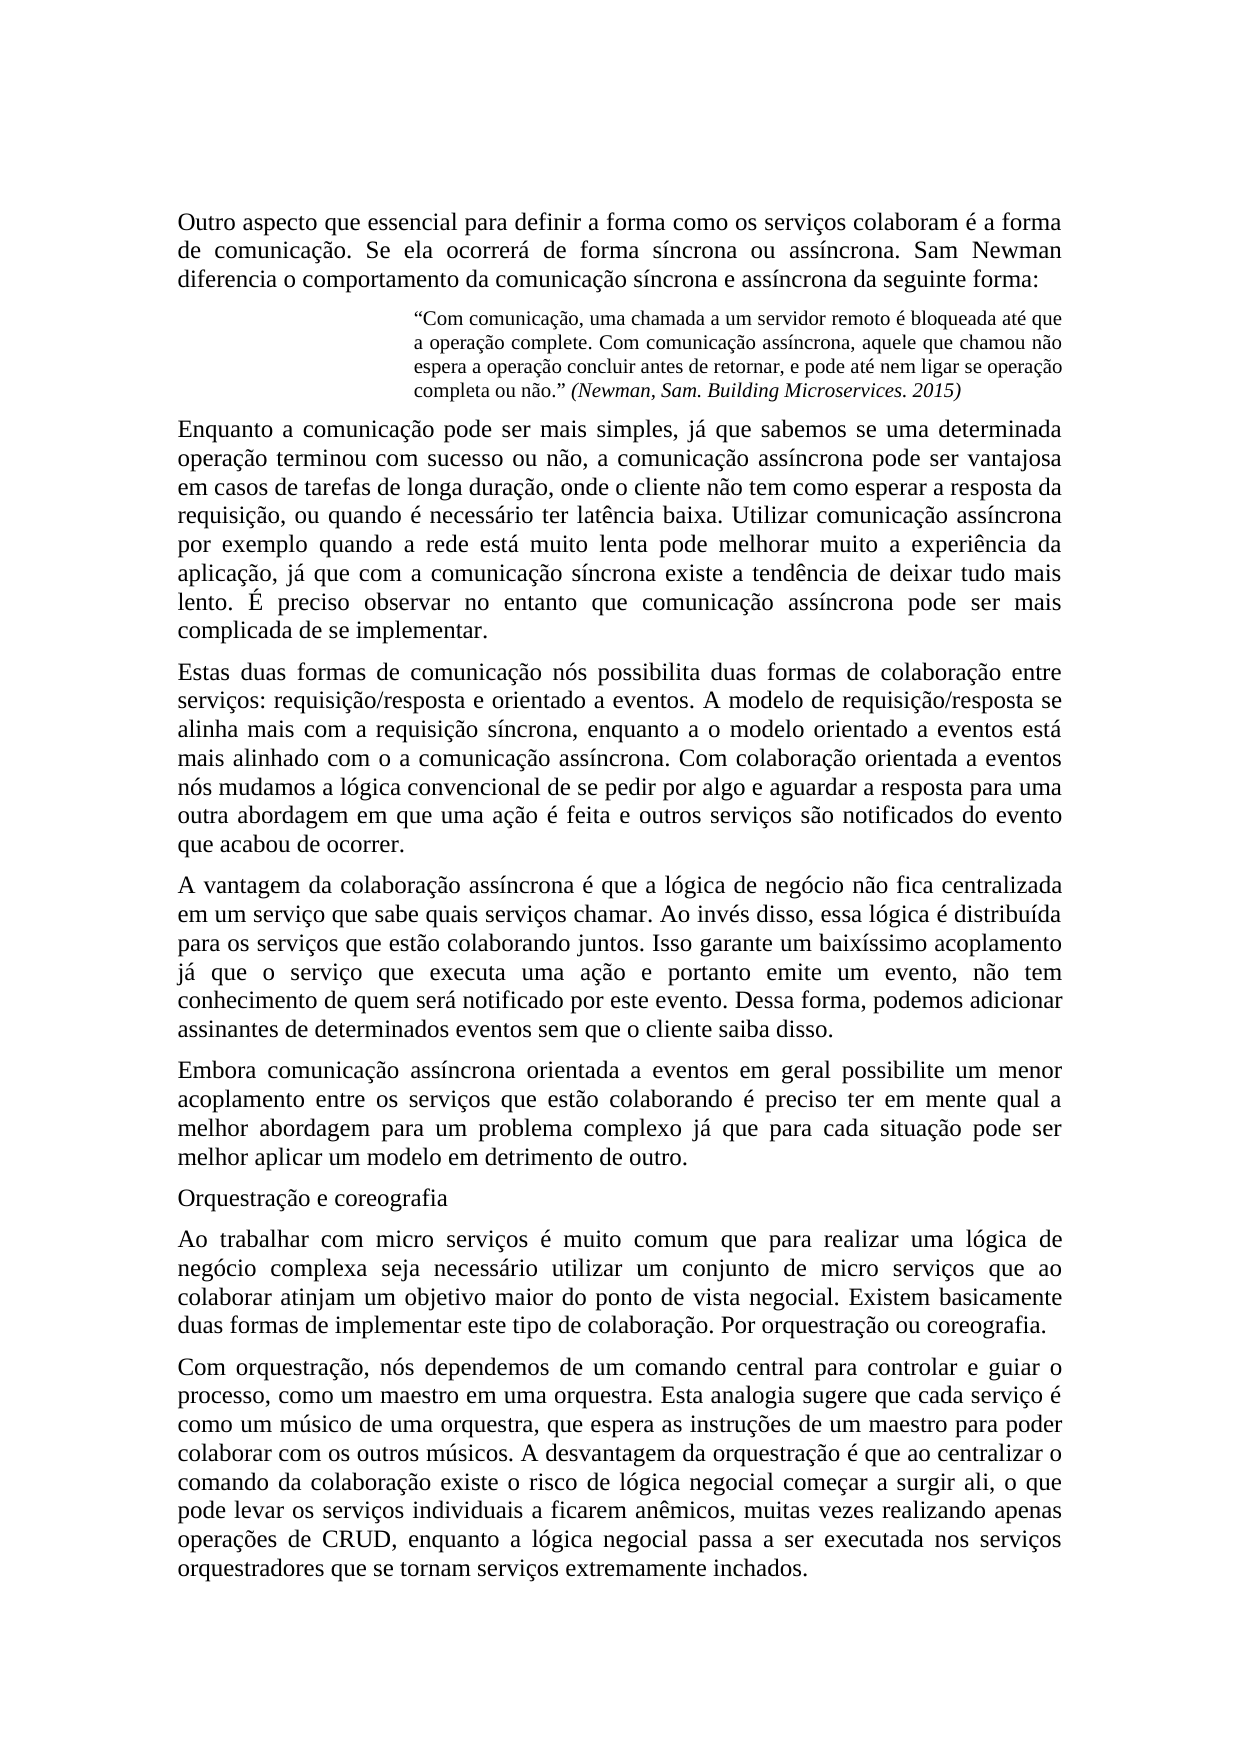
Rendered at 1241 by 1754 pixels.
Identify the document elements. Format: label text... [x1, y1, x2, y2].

text Enquanto a comunicação pode ser mais simples, já que sabemos se uma determinada operação terminou com sucesso ou não, a comunicação assíncrona pode ser vantajosa em casos de tarefas de longa duração, onde o cliente não tem como esperar a resposta da requisição, ou quando é necessário ter latência baixa. Utilizar comunicação assíncrona por exemplo quando a rede está muito lenta pode melhorar muito a experiência da aplicação, já que com a comunicação síncrona existe a tendência de deixar tudo mais lento. É preciso observar no entanto que comunicação assíncrona pode ser mais complicada de se implementar. [177, 414, 1063, 644]
text A vantagem da colaboração assíncrona é que a lógica de negócio não fica centralizada em um serviço que sabe quais serviços chamar. Ao invés disso, essa lógica é distribuída para os serviços que estão colaborando juntos. Isso garante um baixíssimo acoplamento já que o serviço que executa uma ação e portanto emite um evento, não tem conhecimento de quem será notificado por este evento. Dessa forma, podemos adicionar assinantes de determinados eventos sem que o cliente saiba disso. [177, 871, 1063, 1043]
text Outro aspecto que essencial para definir a forma como os serviços colaboram é a forma de comunicação. Se ela ocorrerá de forma síncrona ou assíncrona. Sam Newman diferencia o comportamento da comunicação síncrona e assíncrona da seguinte forma: [177, 207, 1063, 293]
text “Com comunicação, uma chamada a um servidor remoto é bloqueada até que a operação complete. Com comunicação assíncrona, aquele que chamou não espera a operação concluir antes de retornar, e pode até nem ligar se operação completa ou não.” (Newman, Sam. Building Microservices. 2015) [413, 306, 1063, 402]
text Orquestração e coreografia [177, 1183, 1063, 1212]
text Embora comunicação assíncrona orientada a eventos em geral possibilite um menor acoplamento entre os serviços que estão colaborando é preciso ter em mente qual a melhor abordagem para um problema complexo já que para cada situação pode ser melhor aplicar um modelo em detrimento de outro. [177, 1056, 1063, 1171]
text Ao trabalhar com micro serviços é muito comum que para realizar uma lógica de negócio complexa seja necessário utilizar um conjunto de micro serviços que ao colaborar atinjam um objetivo maior do ponto de vista negocial. Existem basicamente duas formas de implementar este tipo de colaboração. Por orquestração ou coreografia. [177, 1224, 1063, 1339]
text Com orquestração, nós dependemos de um comando central para controlar e guiar o processo, como um maestro em uma orquestra. Esta analogia sugere que cada serviço é como um músico de uma orquestra, que espera as instruções de um maestro para poder colaborar com os outros músicos. A desvantagem da orquestração é que ao centralizar o comando da colaboração existe o risco de lógica negocial começar a surgir ali, o que pode levar os serviços individuais a ficarem anêmicos, muitas vezes realizando apenas operações de CRUD, enquanto a lógica negocial passa a ser executada nos serviços orquestradores que se tornam serviços extremamente inchados. [177, 1352, 1063, 1582]
text Estas duas formas de comunicação nós possibilita duas formas de colaboração entre serviços: requisição/resposta e orientado a eventos. A modelo de requisição/resposta se alinha mais com a requisição síncrona, enquanto a o modelo orientado a eventos está mais alinhado com o a comunicação assíncrona. Com colaboração orientada a eventos nós mudamos a lógica convencional de se pedir por algo e aguardar a resposta para uma outra abordagem em que uma ação é feita e outros serviços são notificados do evento que acabou de ocorrer. [177, 657, 1063, 858]
